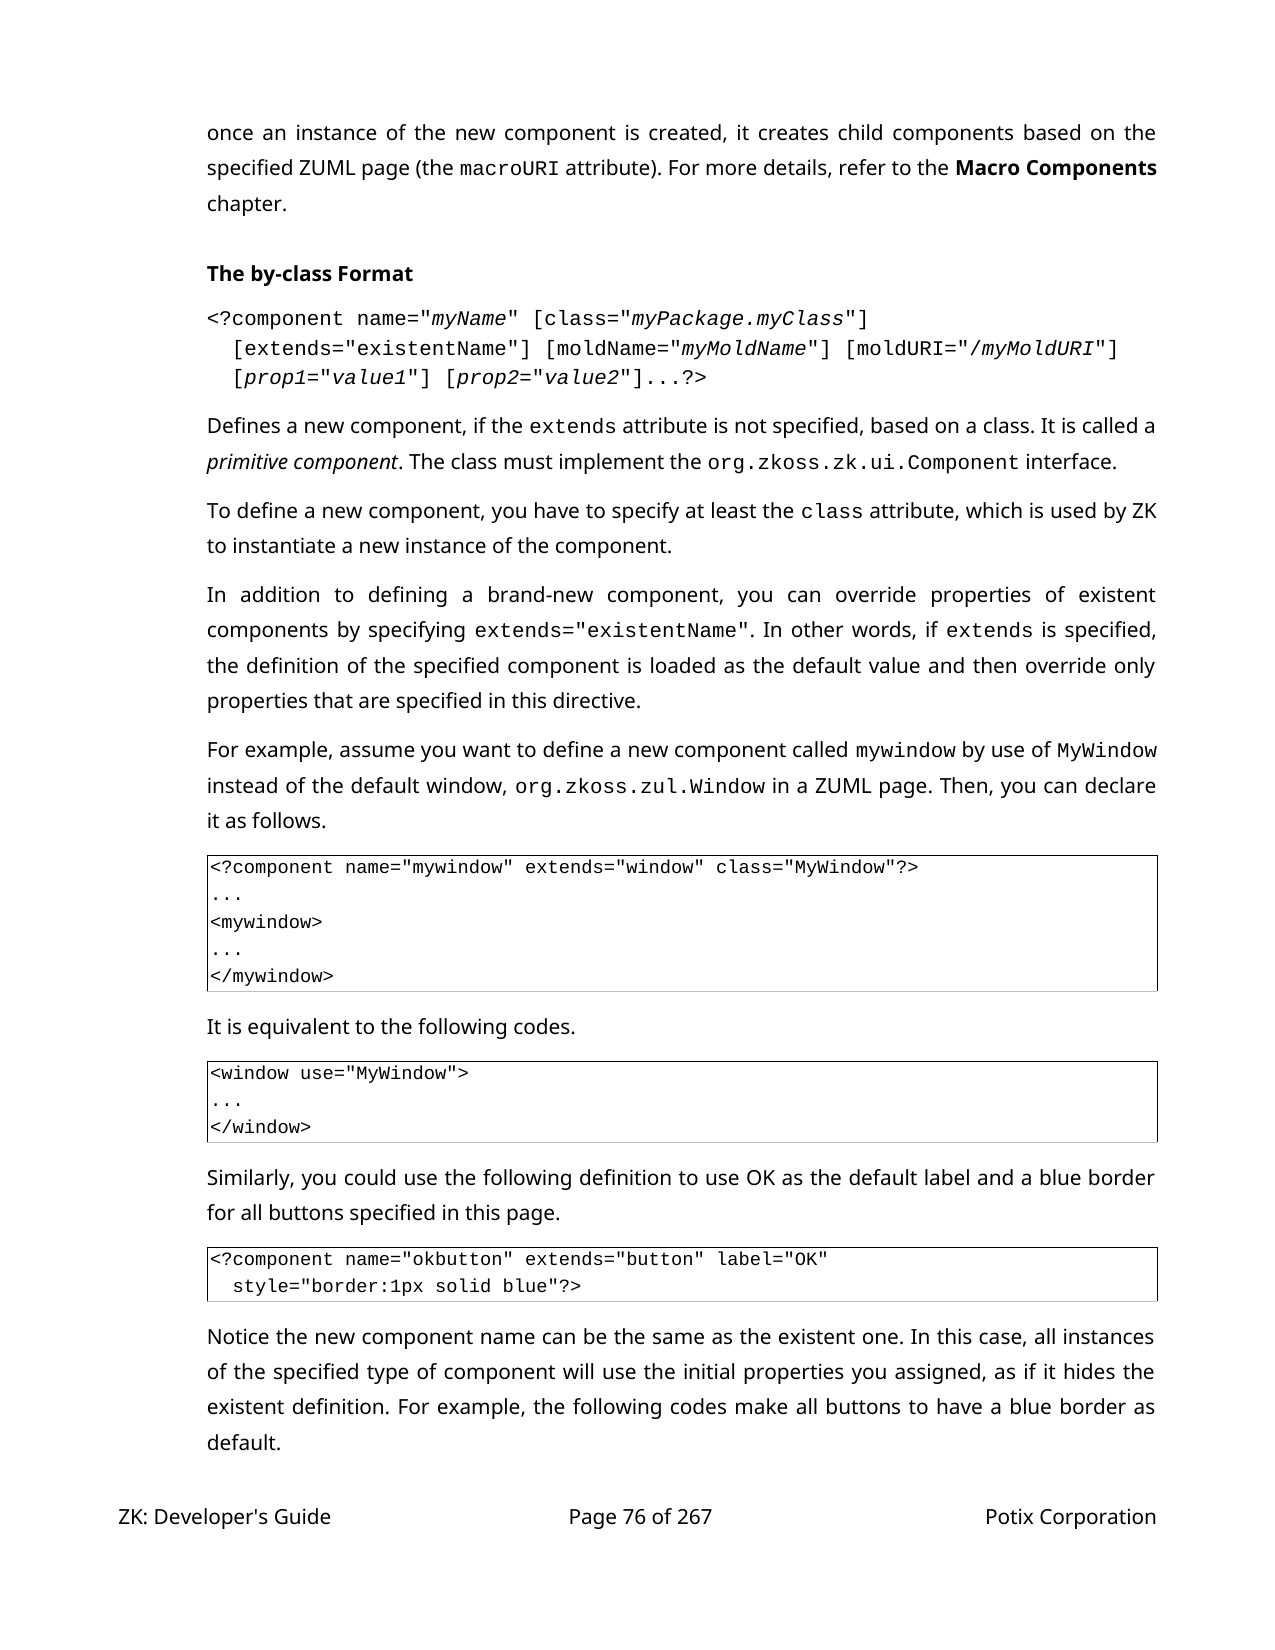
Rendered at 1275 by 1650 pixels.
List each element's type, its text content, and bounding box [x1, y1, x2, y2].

text Similarly, you could use the following definition to use OK as the default label and a blue border for all buttons specified in this page. [207, 1163, 1157, 1226]
text Notice the new component name can be the same as the existent one. In this case, all instances of the specified type of component will use the initial properties you assigned, as if it hides the existent definition. For example, the following codes make all buttons to have a blue border as default. [207, 1322, 1157, 1456]
text style="border:1px solid blue"?> [208, 1274, 1157, 1301]
text Defines a new component, if the extends attribute is not specified, based on a class. It is called a primitive component. The class must implement the org.zkoss.zk.ui.Component interface. [207, 411, 1157, 475]
text In addition to defining a brand-new component, you can override properties of existent components by specifying extends="existentName". In other words, if extends is specified, the definition of the specified component is loaded as the default value and then override only properties that are specified in this directive. [207, 580, 1157, 714]
text <window use="MyWindow"> [208, 1062, 1157, 1085]
text once an instance of the new component is created, it creates child components based on the specified ZUML page (the macroURI attribute). For more details, refer to the Macro Components chapter. [207, 118, 1157, 217]
text ... [208, 1088, 1157, 1112]
text <?component name="okbutton" extends="button" label="OK" [208, 1248, 1157, 1271]
text To define a new component, you have to specify at least the class attribute, which is used by ZK to instantiate a new instance of the component. [207, 496, 1157, 560]
text For example, assume you want to define a new component called mywindow by use of MyWindow instead of the default window, org.zkoss.zul.Window in a ZUML page. Then, you can declare it as follows. [207, 735, 1157, 834]
text <?component name="mywindow" extends="window" class="MyWindow"?> [208, 856, 1157, 879]
subtitle The by-class Format [207, 259, 1157, 288]
text It is equivalent to the following codes. [207, 1012, 1157, 1040]
text ... [208, 937, 1157, 961]
text </window> [208, 1115, 1157, 1142]
text </mywindow> [208, 964, 1157, 991]
text ... [208, 882, 1157, 907]
text <?component name="myName" [class="myPackage.myClass"] [extends="existentName"] [moldName="myMoldName"] [moldURI="/myMoldURI"] [prop1="value1"] [prop2="value2"]...?> [207, 308, 1157, 391]
text <mywindow> [208, 909, 1157, 934]
